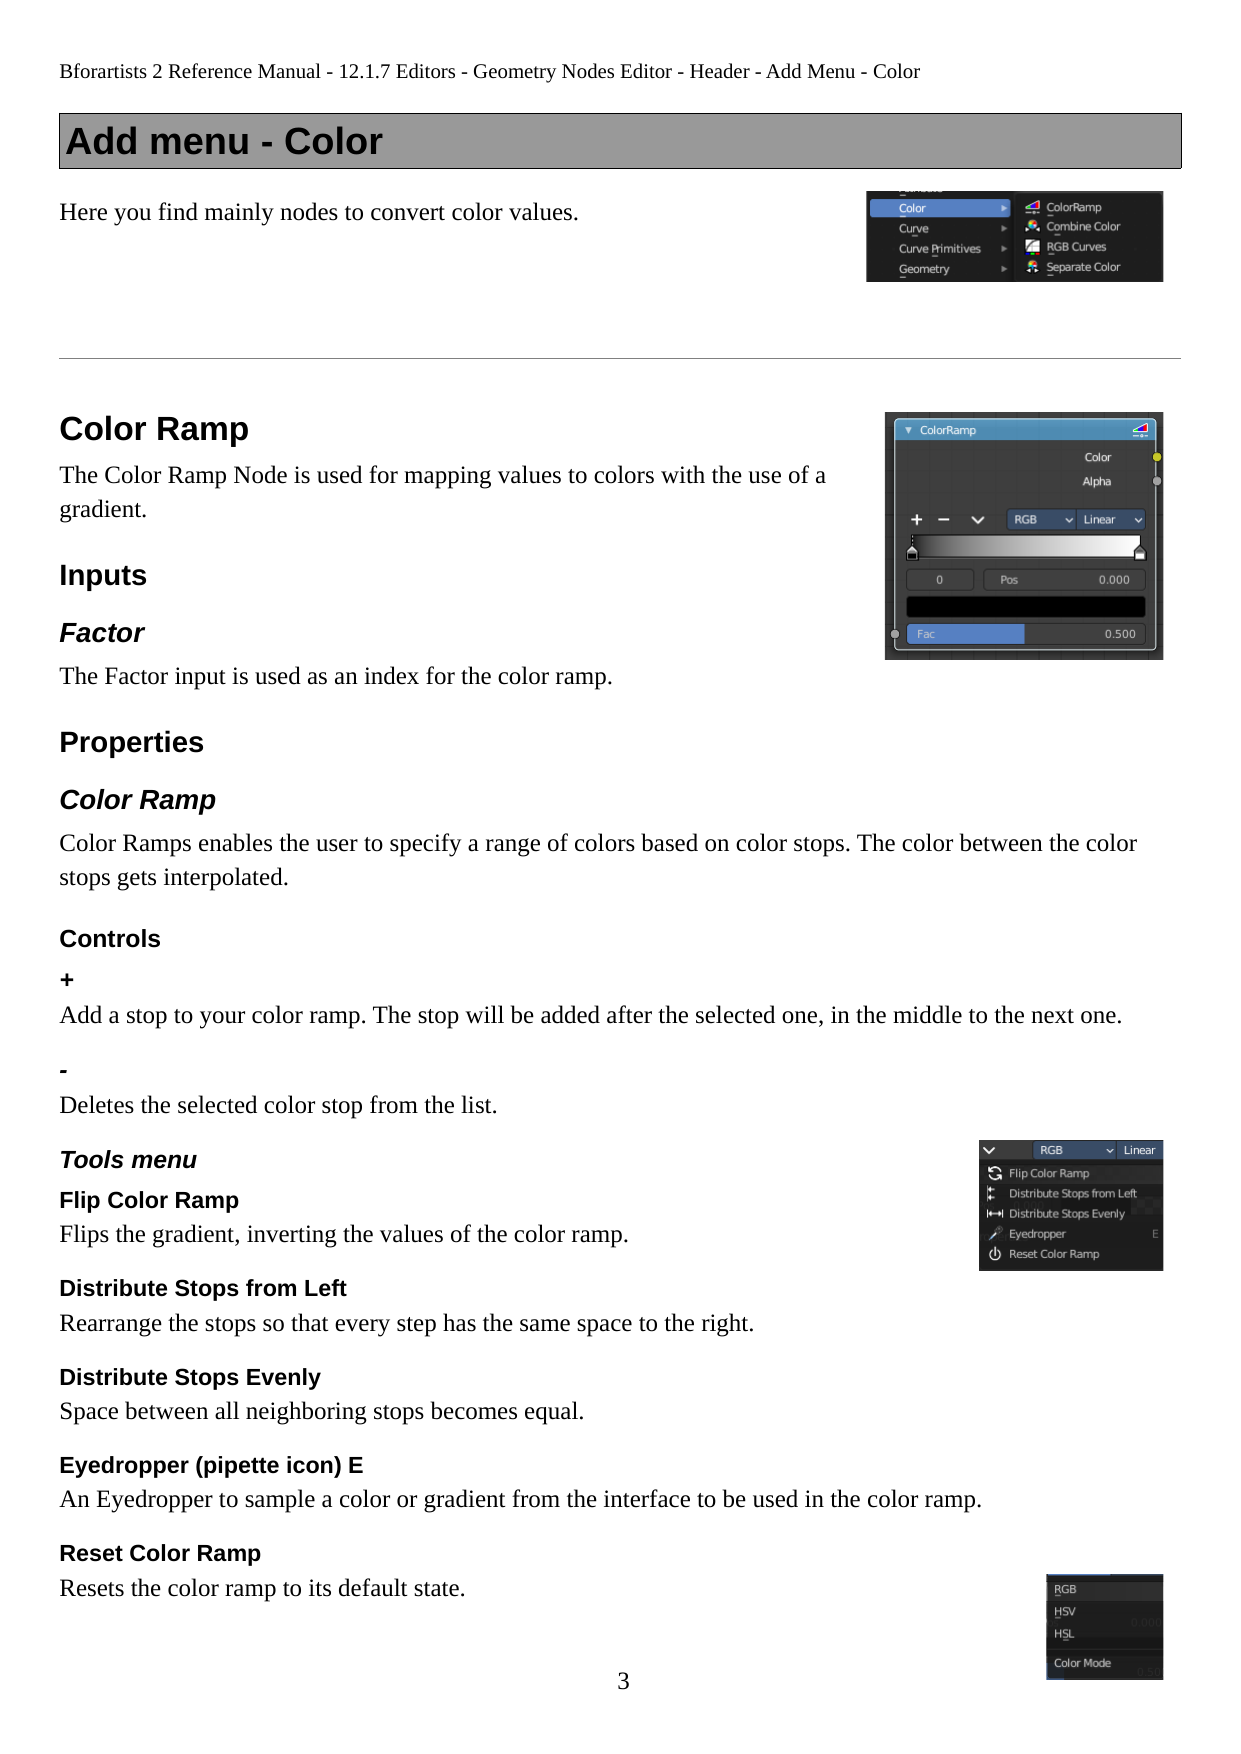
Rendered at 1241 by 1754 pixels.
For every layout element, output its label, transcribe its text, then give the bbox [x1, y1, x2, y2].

table_header Add menu - Color [60, 114, 1181, 168]
subtitle Reset Color Ramp [59, 1540, 1181, 1566]
subtitle Distribute Stops Evenly [59, 1363, 1181, 1390]
text The Factor input is used as an index for the color ramp. [59, 661, 1181, 690]
subtitle Flip Color Ramp [59, 1186, 979, 1213]
picture [1046, 1574, 1164, 1680]
picture [884, 412, 1164, 660]
subtitle Color Ramp [59, 784, 1181, 816]
text An Eyedropper to sample a color or gradient from the interface to be used in the color ramp. [59, 1484, 1181, 1513]
subtitle Tools menu [59, 1145, 979, 1174]
subtitle Color Ramp [59, 409, 1181, 447]
subtitle - [59, 1055, 1181, 1084]
text Add a stop to your color ramp. The stop will be added after the selected one, in the middle to the next one. [59, 1000, 1181, 1029]
text Space between all neighboring stops becomes equal. [59, 1396, 1181, 1425]
picture [866, 191, 1164, 282]
text Flips the gradient, inverting the values of the color ramp. [59, 1219, 979, 1248]
subtitle Eyedropper (pipette icon) E [59, 1451, 1181, 1478]
subtitle Distribute Stops from Left [59, 1275, 1181, 1301]
subtitle Factor [59, 617, 884, 649]
text Color Ramps enables the user to specify a range of colors based on color stops. The color between the color stops gets interpolated. [59, 828, 1181, 891]
subtitle [1164, 1186, 1181, 1213]
text Rearrange the stops so that every step has the same space to the right. [59, 1308, 1181, 1336]
text The Color Ramp Node is used for mapping values to colors with the use of a gradient. [59, 460, 884, 523]
subtitle [1164, 617, 1181, 649]
text Deletes the selected color stop from the list. [59, 1090, 1181, 1119]
picture [979, 1140, 1164, 1271]
text Resets the color ramp to its default state. [59, 1573, 1181, 1601]
subtitle Properties [59, 725, 1181, 759]
subtitle Inputs [59, 558, 884, 592]
text Here you find mainly nodes to convert color values. [59, 197, 866, 225]
subtitle [1164, 558, 1181, 592]
subtitle [1164, 1145, 1181, 1174]
subtitle Controls [59, 924, 1181, 953]
subtitle + [59, 965, 1181, 994]
